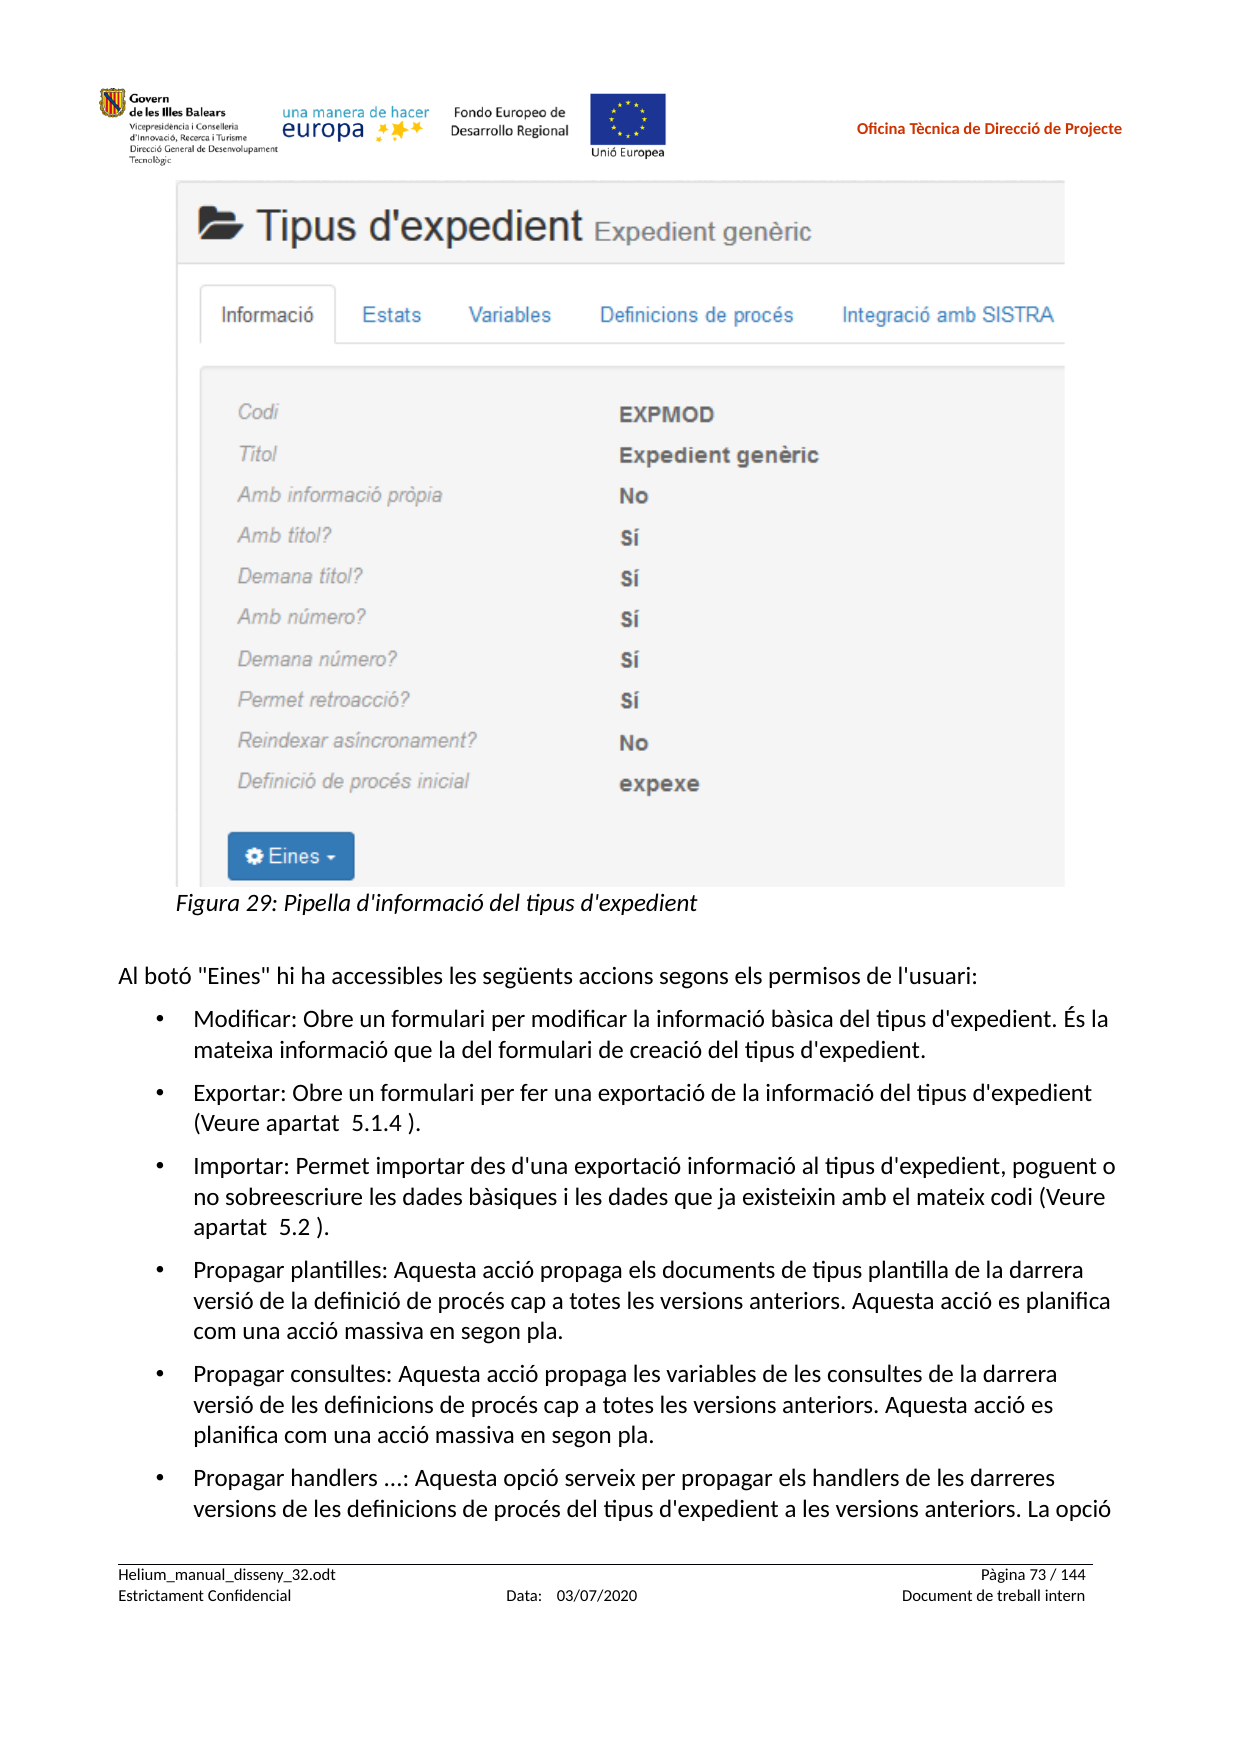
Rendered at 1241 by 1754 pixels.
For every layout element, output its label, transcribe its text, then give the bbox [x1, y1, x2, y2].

list Propagar handlers ...: Aquesta opció serveix per propagar els handlers de les darreres versions de les definicions de procés del tipus d'expedient a les versions anteriors. La opció [156, 1462, 1122, 1523]
text Figura 29: Pipella d'informació del tipus d'expedient [176, 887, 1065, 917]
list Modificar: Obre un formulari per modificar la informació bàsica del tipus d'expedient. És la mateixa informació que la del formulari de creació del tipus d'expedient. [156, 1003, 1122, 1064]
picture [99, 87, 668, 166]
list Propagar plantilles: Aquesta acció propaga els documents de tipus plantilla de la darrera versió de la definició de procés cap a totes les versions anteriors. Aquesta acció es planifica com una acció massiva en segon pla. [156, 1254, 1122, 1346]
text Al botó "Eines" hi ha accessibles les següents accions segons els permisos de l'usuari: [118, 960, 1122, 991]
list Importar: Permet importar des d'una exportació informació al tipus d'expedient, poguent o no sobreescriure les dades bàsiques i les dades que ja existeixin amb el mateix codi (Veure apartat 5.2). [156, 1150, 1122, 1242]
picture [175, 180, 1065, 887]
list Exportar: Obre un formulari per fer una exportació de la informació del tipus d'expedient (Veure apartat 5.1.4). [156, 1077, 1122, 1138]
list Propagar consultes: Aquesta acció propaga les variables de les consultes de la darrera versió de les definicions de procés cap a totes les versions anteriors. Aquesta acció es planifica com una acció massiva en segon pla. [156, 1358, 1122, 1450]
